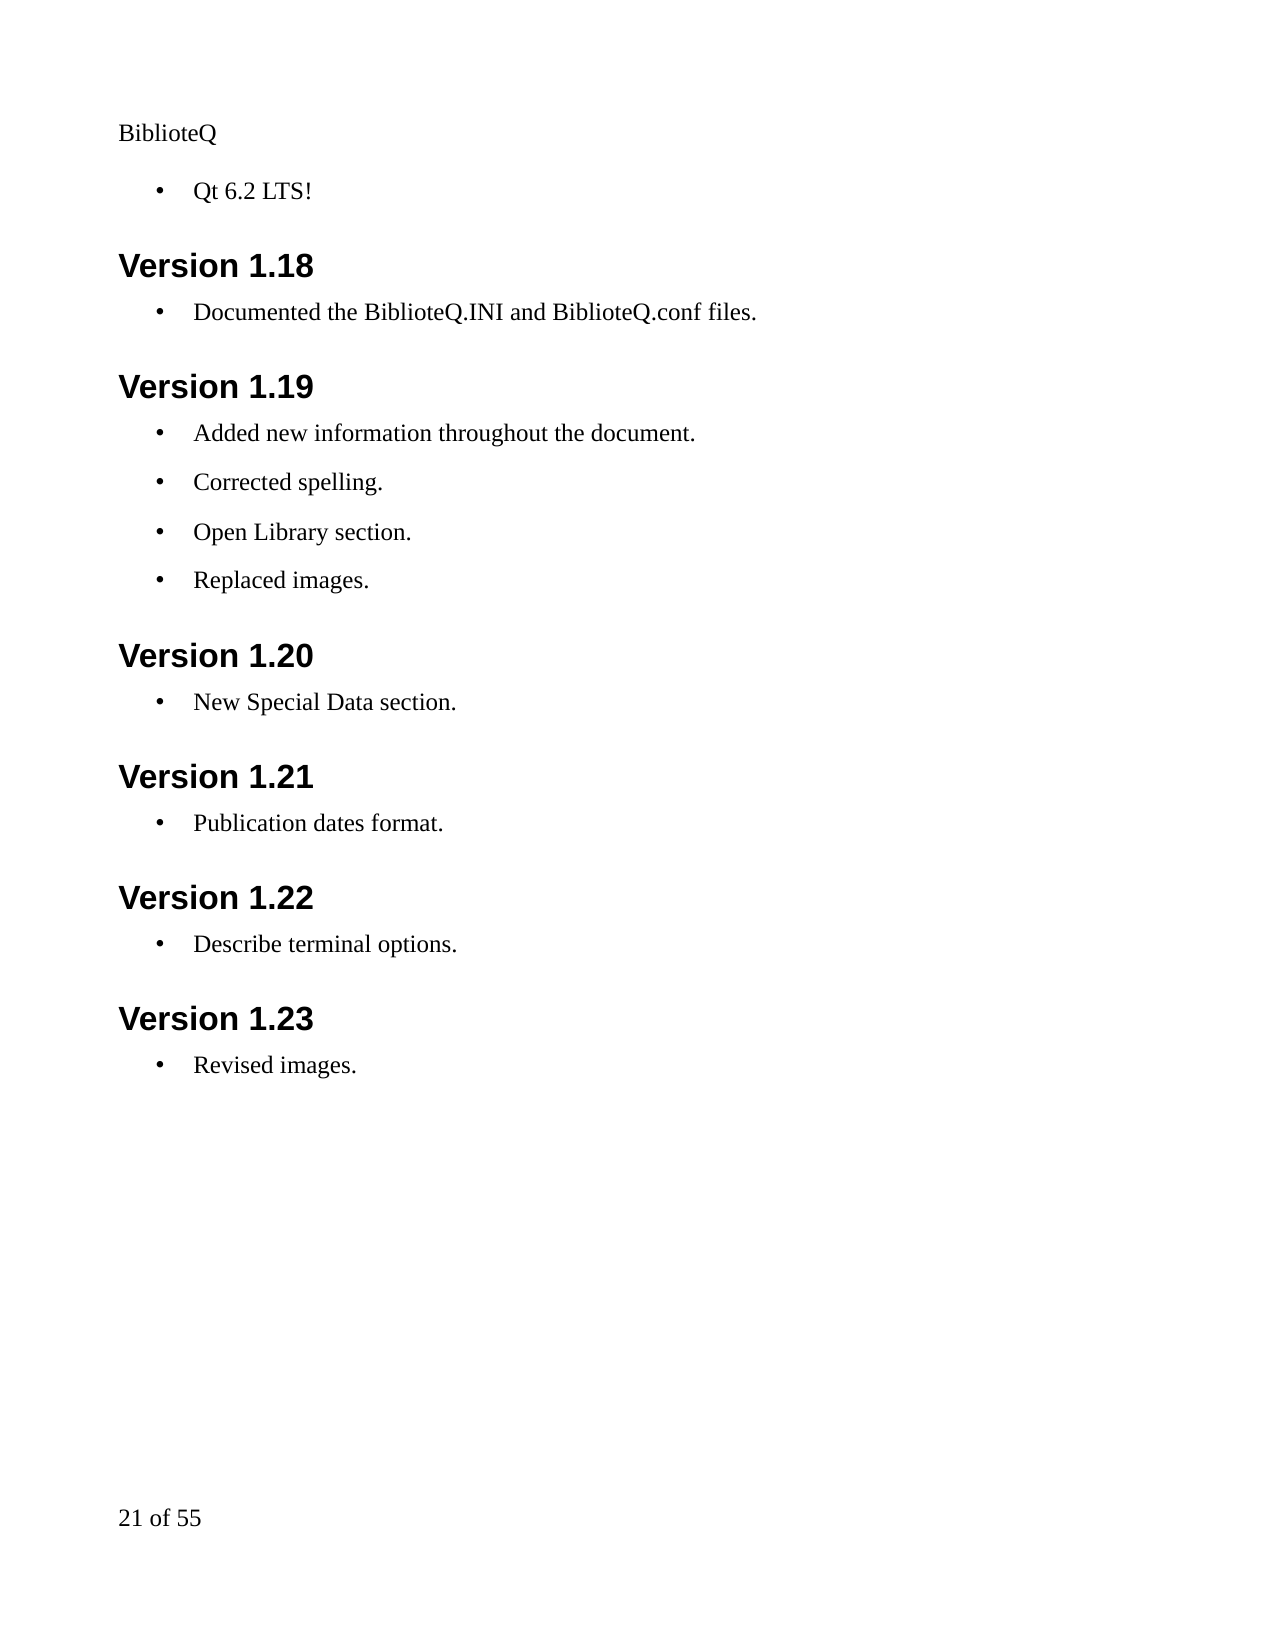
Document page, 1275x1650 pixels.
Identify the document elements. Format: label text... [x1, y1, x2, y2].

subtitle Version 1.19 [118, 367, 1157, 406]
subtitle Version 1.20 [118, 636, 1157, 674]
subtitle Version 1.18 [118, 246, 1157, 285]
subtitle Version 1.22 [118, 878, 1157, 916]
list Qt 6.2 LTS! [156, 176, 1157, 205]
list Publication dates format. [156, 808, 1157, 836]
list Replaced images. [156, 566, 1157, 594]
list Revised images. [156, 1050, 1157, 1078]
list New Special Data section. [156, 687, 1157, 715]
list Documented the BiblioteQ.INI and BiblioteQ.conf files. [156, 297, 1157, 326]
subtitle Version 1.23 [118, 999, 1157, 1037]
list Added new information throughout the document. [156, 418, 1157, 447]
subtitle Version 1.21 [118, 757, 1157, 795]
list Corrected spelling. [156, 467, 1157, 496]
list Open Library section. [156, 517, 1157, 545]
list Describe terminal options. [156, 929, 1157, 957]
